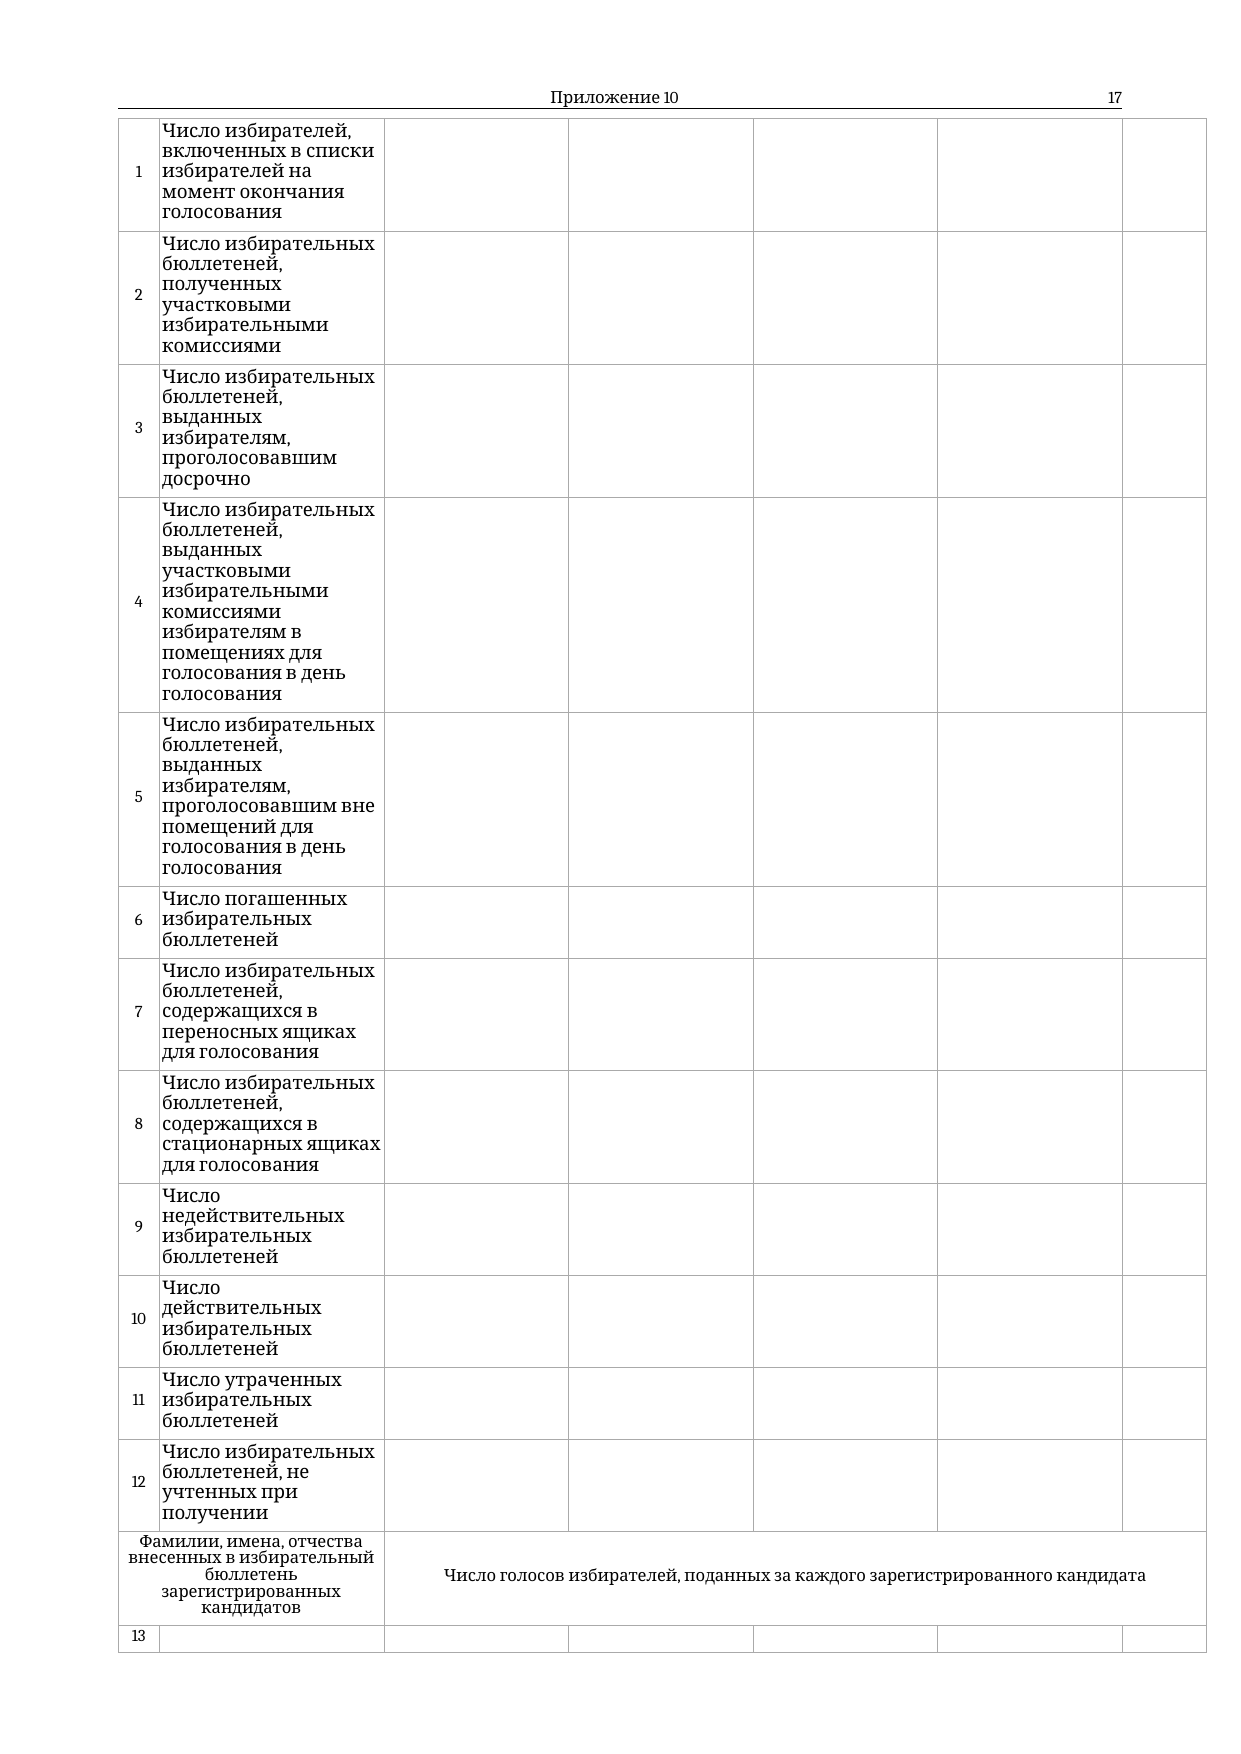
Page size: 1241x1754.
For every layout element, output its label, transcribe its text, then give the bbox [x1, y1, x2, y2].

table_cell [754, 959, 937, 1070]
table_cell [938, 1440, 1122, 1531]
table_cell Число голосов избирателей, поданных за каждого зарегистрированного кандидата [385, 1532, 1206, 1625]
table_cell [569, 232, 753, 364]
table_cell [1123, 887, 1206, 958]
table_cell 8 [119, 1071, 159, 1183]
table_cell [1123, 1184, 1206, 1275]
table_cell [385, 713, 568, 886]
table_cell [569, 1071, 753, 1183]
table_cell [385, 1440, 568, 1531]
table_cell [569, 1440, 753, 1531]
table_cell [385, 119, 568, 231]
table_cell Фамилии, имена, отчества внесенных в избирательный бюллетень зарегистрированных кандидатов [119, 1532, 384, 1625]
table_cell [1123, 1276, 1206, 1367]
table_cell [754, 1626, 937, 1652]
table_cell [569, 365, 753, 497]
table_cell [569, 887, 753, 958]
table_cell Число избирательных бюллетеней, полученных участковыми избирательными комиссиями [160, 232, 384, 364]
table_cell [1123, 1440, 1206, 1531]
table_cell [385, 232, 568, 364]
table_cell 1 [119, 119, 159, 231]
table_cell [754, 1276, 937, 1367]
table_cell [385, 1368, 568, 1439]
table_cell [754, 1071, 937, 1183]
table_cell [385, 365, 568, 497]
table_cell Число погашенных избирательных бюллетеней [160, 887, 384, 958]
table_cell Число избирателей, включенных в списки избирателей на момент окончания голосования [160, 119, 384, 231]
table_cell Число избирательных бюллетеней, не учтенных при получении [160, 1440, 384, 1531]
table_cell [1123, 713, 1206, 886]
table_cell Число действительных избирательных бюллетеней [160, 1276, 384, 1367]
table_cell [385, 1184, 568, 1275]
table_cell [569, 1626, 753, 1652]
table_cell [938, 232, 1122, 364]
table_cell [385, 887, 568, 958]
table_cell [385, 1071, 568, 1183]
table_cell Число избирательных бюллетеней, выданных избирателям, проголосовавшим вне помещений для голосования в день голосования [160, 713, 384, 886]
table_cell [938, 1071, 1122, 1183]
table_cell [160, 1626, 384, 1652]
table_cell [1123, 1071, 1206, 1183]
table_cell [754, 1184, 937, 1275]
table_cell 5 [119, 713, 159, 886]
table_cell [938, 365, 1122, 497]
table_cell Число утраченных избирательных бюллетеней [160, 1368, 384, 1439]
table_cell 11 [119, 1368, 159, 1439]
table_cell [938, 498, 1122, 712]
table_cell [754, 887, 937, 958]
table_cell [938, 713, 1122, 886]
table_cell Число недействительных избирательных бюллетеней [160, 1184, 384, 1275]
table_cell [1123, 498, 1206, 712]
table_cell [938, 1368, 1122, 1439]
table_cell Число избирательных бюллетеней, содержащихся в переносных ящиках для голосования [160, 959, 384, 1070]
table_cell [754, 1368, 937, 1439]
table_cell [569, 713, 753, 886]
table_cell [385, 498, 568, 712]
table_cell [569, 1184, 753, 1275]
table_cell Число избирательных бюллетеней, содержащихся в стационарных ящиках для голосования [160, 1071, 384, 1183]
table_cell 12 [119, 1440, 159, 1531]
table_cell 10 [119, 1276, 159, 1367]
table_cell [754, 365, 937, 497]
table_cell 6 [119, 887, 159, 958]
table_cell [1123, 365, 1206, 497]
table_cell [1123, 232, 1206, 364]
table_cell Число избирательных бюллетеней, выданных избирателям, проголосовавшим досрочно [160, 365, 384, 497]
table_cell 7 [119, 959, 159, 1070]
table_cell 9 [119, 1184, 159, 1275]
table_cell [938, 119, 1122, 231]
table_cell 3 [119, 365, 159, 497]
table_cell [1123, 959, 1206, 1070]
table_cell [385, 959, 568, 1070]
table_cell [385, 1276, 568, 1367]
table_cell [754, 1440, 937, 1531]
table_cell [938, 959, 1122, 1070]
table_cell [938, 887, 1122, 958]
table_cell 4 [119, 498, 159, 712]
table_cell 2 [119, 232, 159, 364]
table_cell [569, 498, 753, 712]
table_cell [938, 1184, 1122, 1275]
table_cell [569, 1368, 753, 1439]
table_cell [938, 1626, 1122, 1652]
table_cell [754, 498, 937, 712]
table_cell [1123, 119, 1206, 231]
table_cell [754, 713, 937, 886]
table_cell [754, 232, 937, 364]
table_cell Число избирательных бюллетеней, выданных участковыми избирательными комиссиями избирателям в помещениях для голосования в день голосования [160, 498, 384, 712]
table_cell [754, 119, 937, 231]
table_cell [569, 1276, 753, 1367]
table_cell [1123, 1626, 1206, 1652]
table_cell [1123, 1368, 1206, 1439]
table_cell [938, 1276, 1122, 1367]
table_cell [385, 1626, 568, 1652]
table_cell [569, 119, 753, 231]
table_cell [569, 959, 753, 1070]
table_cell 13 [119, 1626, 159, 1652]
